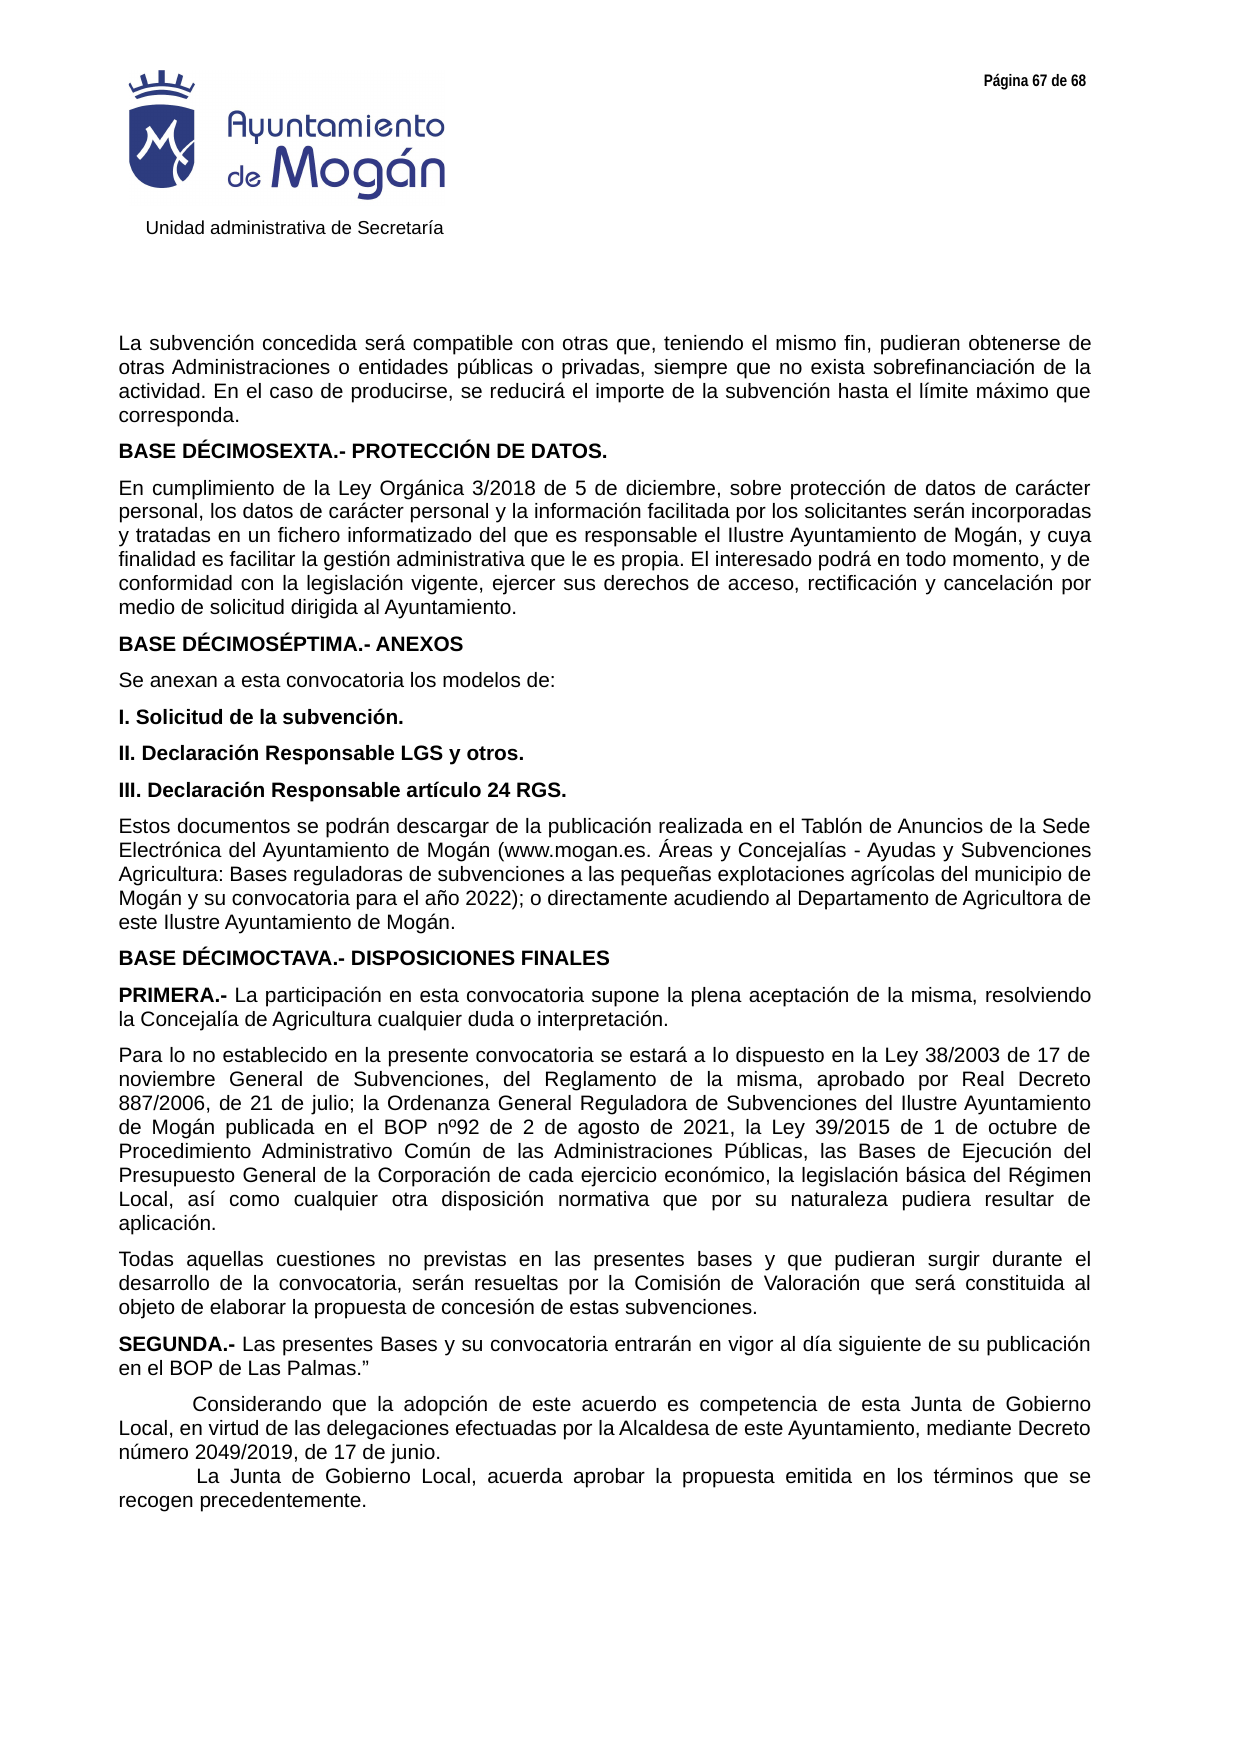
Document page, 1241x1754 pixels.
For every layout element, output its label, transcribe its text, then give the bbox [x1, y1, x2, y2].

text La Junta de Gobierno Local, acuerda aprobar la propuesta emitida en los términos que se recogen precedentemente. [118, 1464, 1092, 1512]
text BASE DÉCIMOSEXTA.- PROTECCIÓN DE DATOS. [118, 439, 1092, 463]
text Todas aquellas cuestiones no previstas en las presentes bases y que pudieran surgir durante el desarrollo de la convocatoria, serán resueltas por la Comisión de Valoración que será constituida al objeto de elaborar la propuesta de concesión de estas subvenciones. [118, 1247, 1092, 1319]
picture [128, 70, 445, 206]
text I. Solicitud de la subvención. [118, 704, 1092, 728]
text Para lo no establecido en la presente convocatoria se estará a lo dispuesto en la Ley 38/2003 de 17 de noviembre General de Subvenciones, del Reglamento de la misma, aprobado por Real Decreto 887/2006, de 21 de julio; la Ordenanza General Reguladora de Subvenciones del Ilustre Ayuntamiento de Mogán publicada en el BOP nº92 de 2 de agosto de 2021, la Ley 39/2015 de 1 de octubre de Procedimiento Administrativo Común de las Administraciones Públicas, las Bases de Ejecución del Presupuesto General de la Corporación de cada ejercicio económico, la legislación básica del Régimen Local, así como cualquier otra disposición normativa que por su naturaleza pudiera resultar de aplicación. [118, 1043, 1092, 1235]
text II. Declaración Responsable LGS y otros. [118, 741, 1092, 765]
text Se anexan a esta convocatoria los modelos de: [118, 668, 1092, 692]
text En cumplimiento de la Ley Orgánica 3/2018 de 5 de diciembre, sobre protección de datos de carácter personal, los datos de carácter personal y la información facilitada por los solicitantes serán incorporadas y tratadas en un fichero informatizado del que es responsable el Ilustre Ayuntamiento de Mogán, y cuya finalidad es facilitar la gestión administrativa que le es propia. El interesado podrá en todo momento, y de conformidad con la legislación vigente, ejercer sus derechos de acceso, rectificación y cancelación por medio de solicitud dirigida al Ayuntamiento. [118, 475, 1092, 619]
text La subvención concedida será compatible con otras que, teniendo el mismo fin, pudieran obtenerse de otras Administraciones o entidades públicas o privadas, siempre que no exista sobrefinanciación de la actividad. En el caso de producirse, se reducirá el importe de la subvención hasta el límite máximo que corresponda. [118, 331, 1092, 426]
text Estos documentos se podrán descargar de la publicación realizada en el Tablón de Anuncios de la Sede Electrónica del Ayuntamiento de Mogán (www.mogan.es. Áreas y Concejalías - Ayudas y Subvenciones Agricultura: Bases reguladoras de subvenciones a las pequeñas explotaciones agrícolas del municipio de Mogán y su convocatoria para el año 2022); o directamente acudiendo al Departamento de Agricultora de este Ilustre Ayuntamiento de Mogán. [118, 814, 1092, 934]
text III. Declaración Responsable artículo 24 RGS. [118, 777, 1092, 801]
text PRIMERA.- La participación en esta convocatoria supone la plena aceptación de la misma, resolviendo la Concejalía de Agricultura cualquier duda o interpretación. [118, 983, 1092, 1031]
text BASE DÉCIMOCTAVA.- DISPOSICIONES FINALES [118, 946, 1092, 970]
text BASE DÉCIMOSÉPTIMA.- ANEXOS [118, 632, 1092, 656]
text SEGUNDA.- Las presentes Bases y su convocatoria entrarán en vigor al día siguiente de su publicación en el BOP de Las Palmas.” [118, 1332, 1092, 1379]
text Considerando que la adopción de este acuerdo es competencia de esta Junta de Gobierno Local, en virtud de las delegaciones efectuadas por la Alcaldesa de este Ayuntamiento, mediante Decreto número 2049/2019, de 17 de junio. [118, 1392, 1092, 1464]
